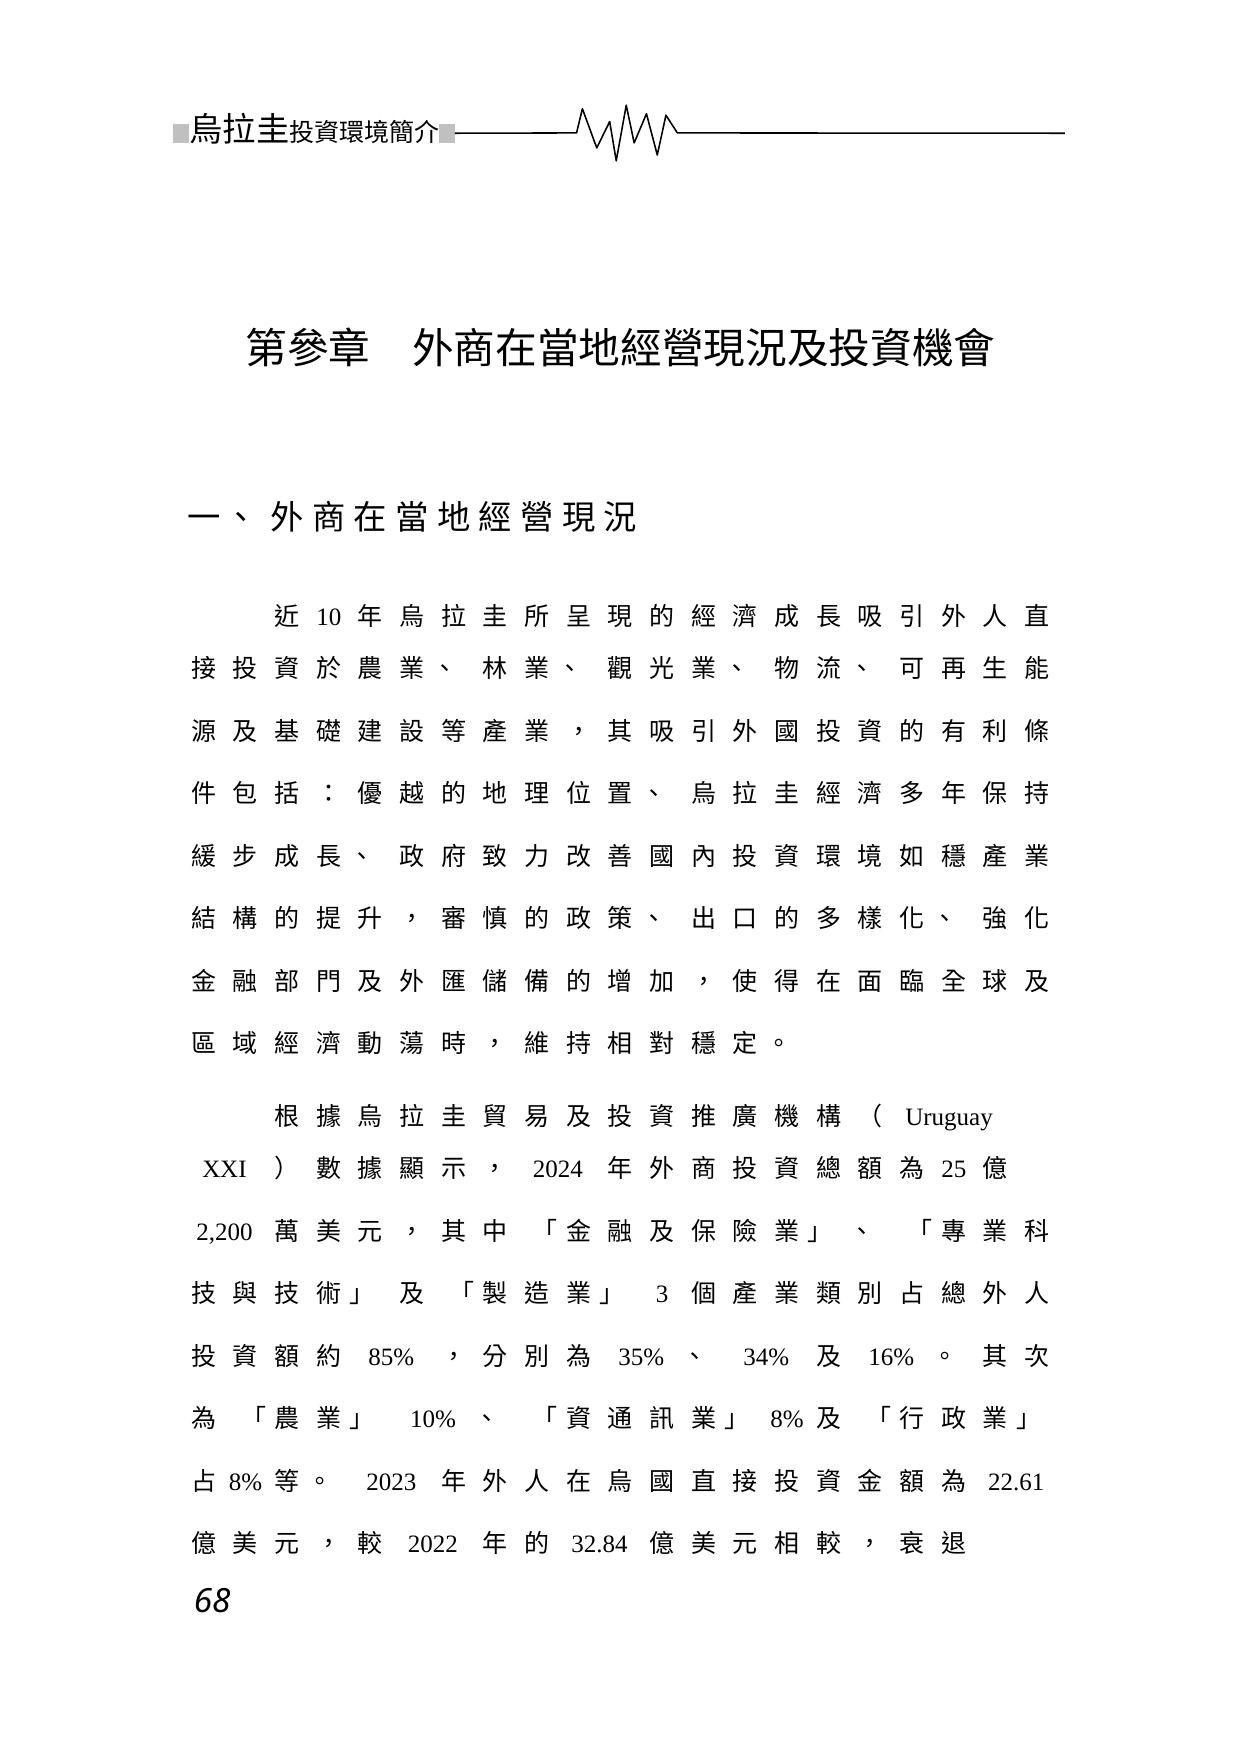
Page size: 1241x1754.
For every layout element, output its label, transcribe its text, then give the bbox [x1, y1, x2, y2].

text 近10年烏拉圭所呈現的經濟成長吸引外人直接投資於農業、林業、觀光業、物流、可再生能源及基礎建設等產業，其吸引外國投資的有利條件包括：優越的地理位置、烏拉圭經濟多年保持緩步成長、政府致力改善國內投資環境如穩產業結構的提升，審慎的政策、出口的多樣化、強化金融部門及外匯儲備的增加，使得在面臨全球及區域經濟動蕩時，維持相對穩定。 [183, 563, 1058, 1063]
subtitle 第參章 外商在當地經營現況及投資機會 [183, 304, 1058, 366]
text 根據烏拉圭貿易及投資推廣機構（Uruguay XXI）數據顯示，2024年外商投資總額為25億2,200萬美元，其中「金融及保險業」、「專業科技與技術」及「製造業」3個產業類別占總外人投資額約85%，分別為35%、34%及16%。其次為「農業」10%、「資通訊業」8%及「行政業」占8%等。2023年外人在烏國直接投資金額為22.61億美元，較2022年的32.84億美元相較，衰退 [183, 1063, 1058, 1563]
text 一、外商在當地經營現況 [183, 473, 1058, 536]
